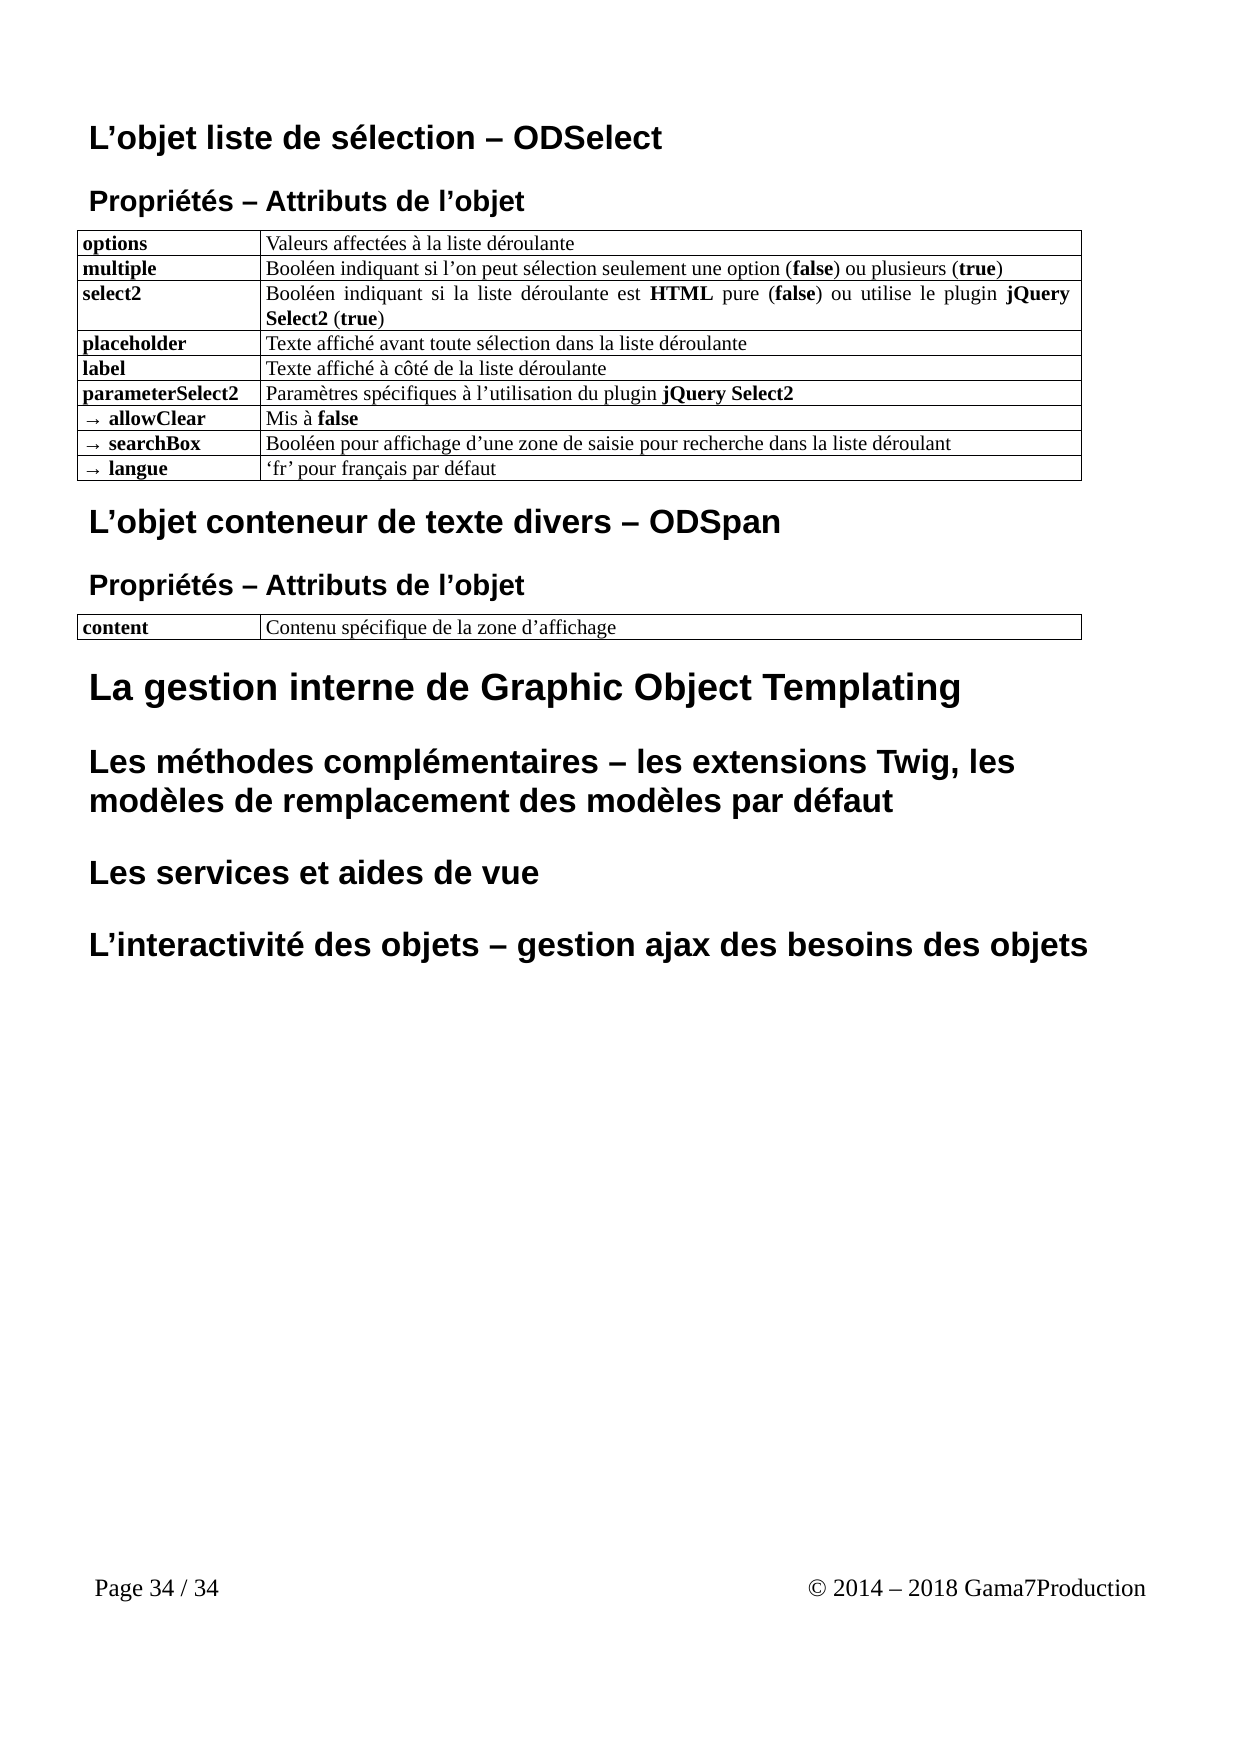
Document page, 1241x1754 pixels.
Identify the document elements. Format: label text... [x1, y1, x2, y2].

subtitle Propriétés – Attributs de l’objet [88, 184, 1152, 218]
table_cell → langue [78, 456, 260, 480]
table_cell placeholder [78, 331, 260, 354]
subtitle L’interactivité des objets – gestion ajax des besoins des objets [88, 925, 1152, 963]
table_cell label [78, 356, 260, 380]
table_cell Texte affiché à côté de la liste déroulante [261, 356, 1081, 380]
table_cell select2 [78, 281, 260, 329]
table_header Contenu spécifique de la zone d’affichage [261, 615, 1081, 639]
subtitle Les services et aides de vue [88, 853, 1152, 891]
table_cell Mis à false [261, 406, 1081, 430]
subtitle La gestion interne de Graphic Object Templating [88, 665, 1152, 709]
subtitle Propriétés – Attributs de l’objet [88, 568, 1152, 601]
table_cell Booléen pour affichage d’une zone de saisie pour recherche dans la liste déroulant [261, 431, 1081, 455]
table_cell Paramètres spécifiques à l’utilisation du plugin jQuery Select2 [261, 381, 1081, 405]
table_cell → allowClear [78, 406, 260, 430]
table_cell Booléen indiquant si la liste déroulante est HTML pure (false) ou utilise le plugin jQuery Select2 (true) [261, 281, 1081, 329]
table_cell ‘fr’ pour français par défaut [261, 456, 1081, 480]
table_header content [78, 615, 260, 639]
table_cell multiple [78, 256, 260, 280]
table_header Valeurs affectées à la liste déroulante [261, 231, 1081, 255]
table_cell Texte affiché avant toute sélection dans la liste déroulante [261, 331, 1081, 354]
table_cell Booléen indiquant si l’on peut sélection seulement une option (false) ou plusieurs (true) [261, 256, 1081, 280]
subtitle L’objet conteneur de texte divers – ODSpan [88, 502, 1152, 541]
subtitle L’objet liste de sélection – ODSelect [88, 118, 1152, 157]
table_cell parameterSelect2 [78, 381, 260, 405]
table_cell → searchBox [78, 431, 260, 455]
subtitle Les méthodes complémentaires – les extensions Twig, les modèles de remplacement des modèles par défaut [88, 742, 1152, 819]
table_header options [78, 231, 260, 255]
